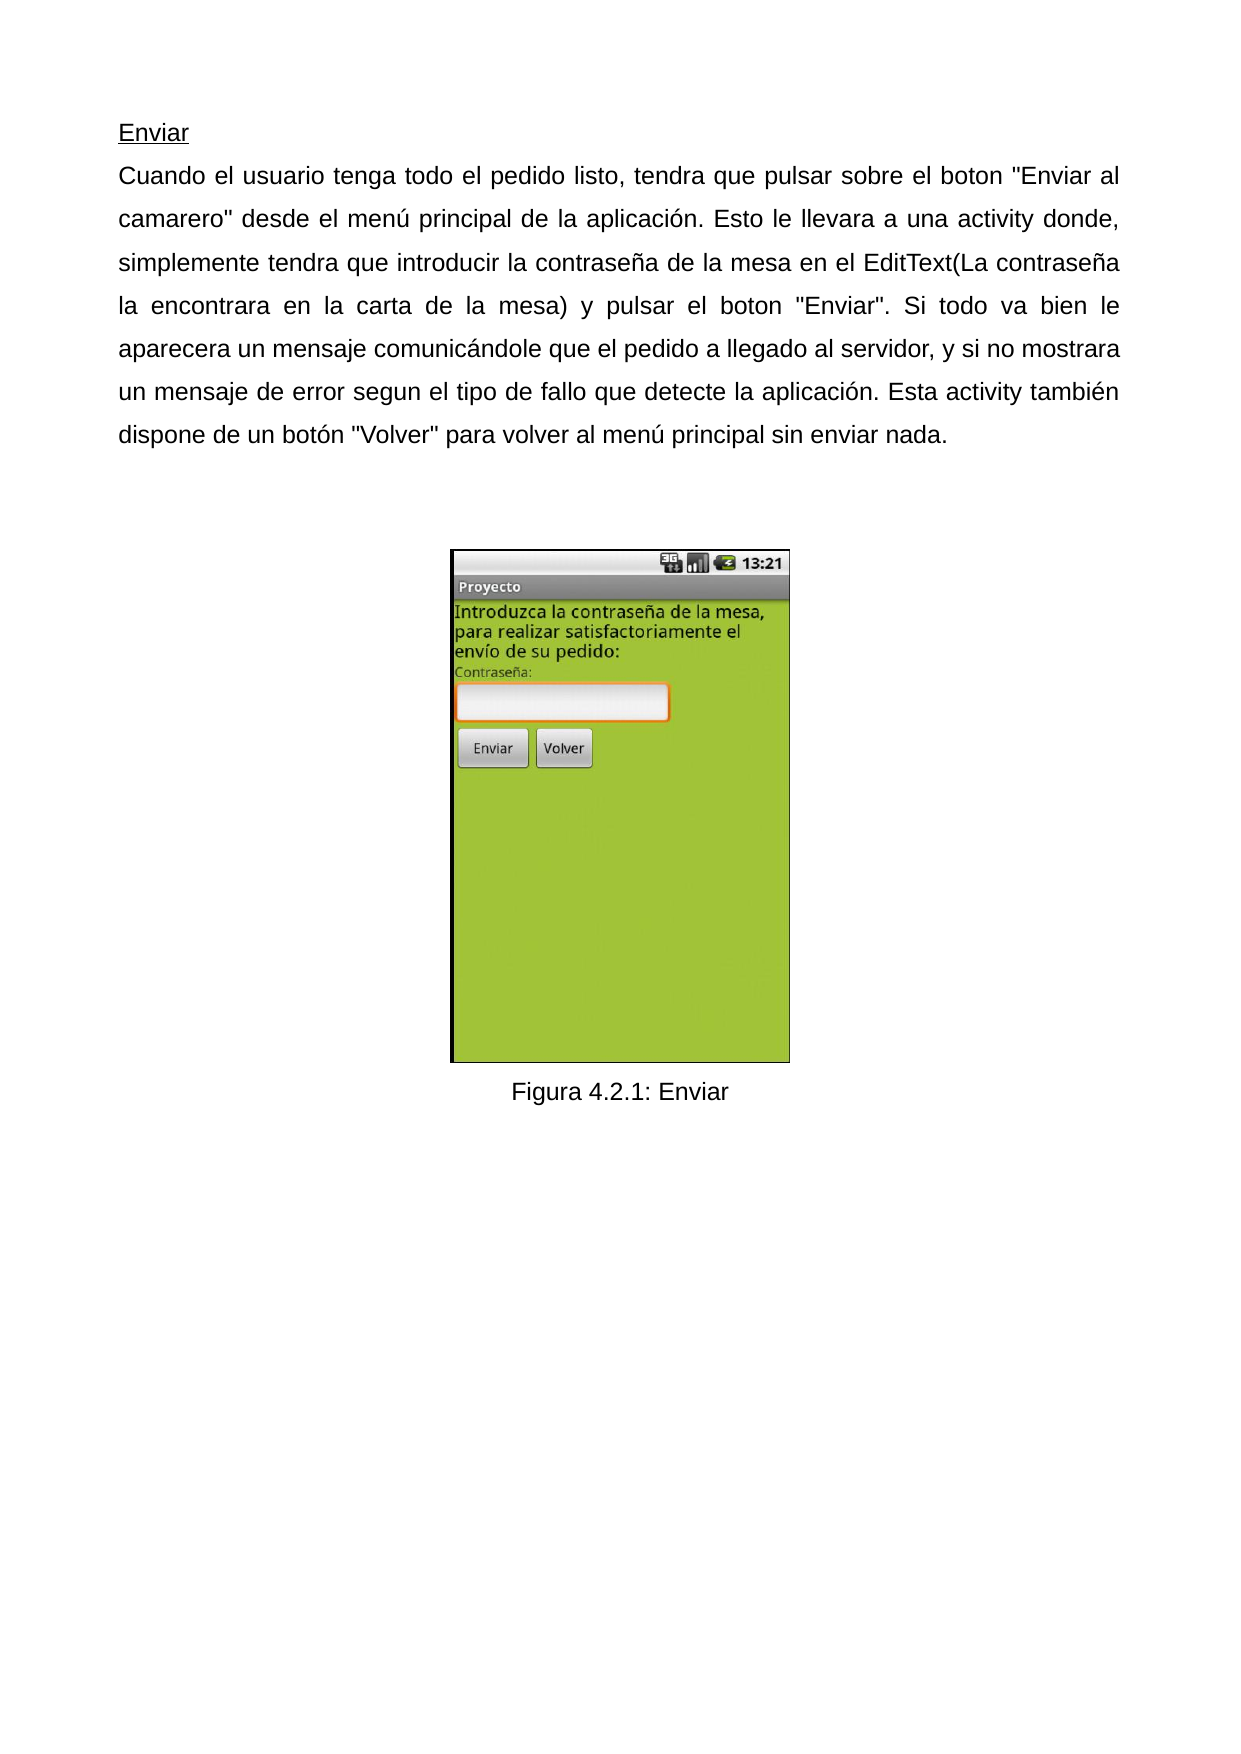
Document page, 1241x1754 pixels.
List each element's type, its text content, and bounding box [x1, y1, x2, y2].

text Cuando el usuario tenga todo el pedido listo, tendra que pulsar sobre el boton "Enviar al camarero" desde el menú principal de la aplicación. Esto le llevara a una activity donde, simplemente tendra que introducir la contraseña de la mesa en el EditText(La contraseña la encontrara en la carta de la mesa) y pulsar el boton "Enviar". Si todo va bien le aparecera un mensaje comunicándole que el pedido a llegado al servidor, y si no mostrara un mensaje de error segun el tipo de fallo que detecte la aplicación. Esta activity también dispone de un botón "Volver" para volver al menú principal sin enviar nada. [118, 161, 1122, 449]
text Figura 4.2.1: Enviar [118, 1063, 1122, 1106]
text Enviar [118, 118, 1122, 147]
picture [450, 549, 790, 1063]
